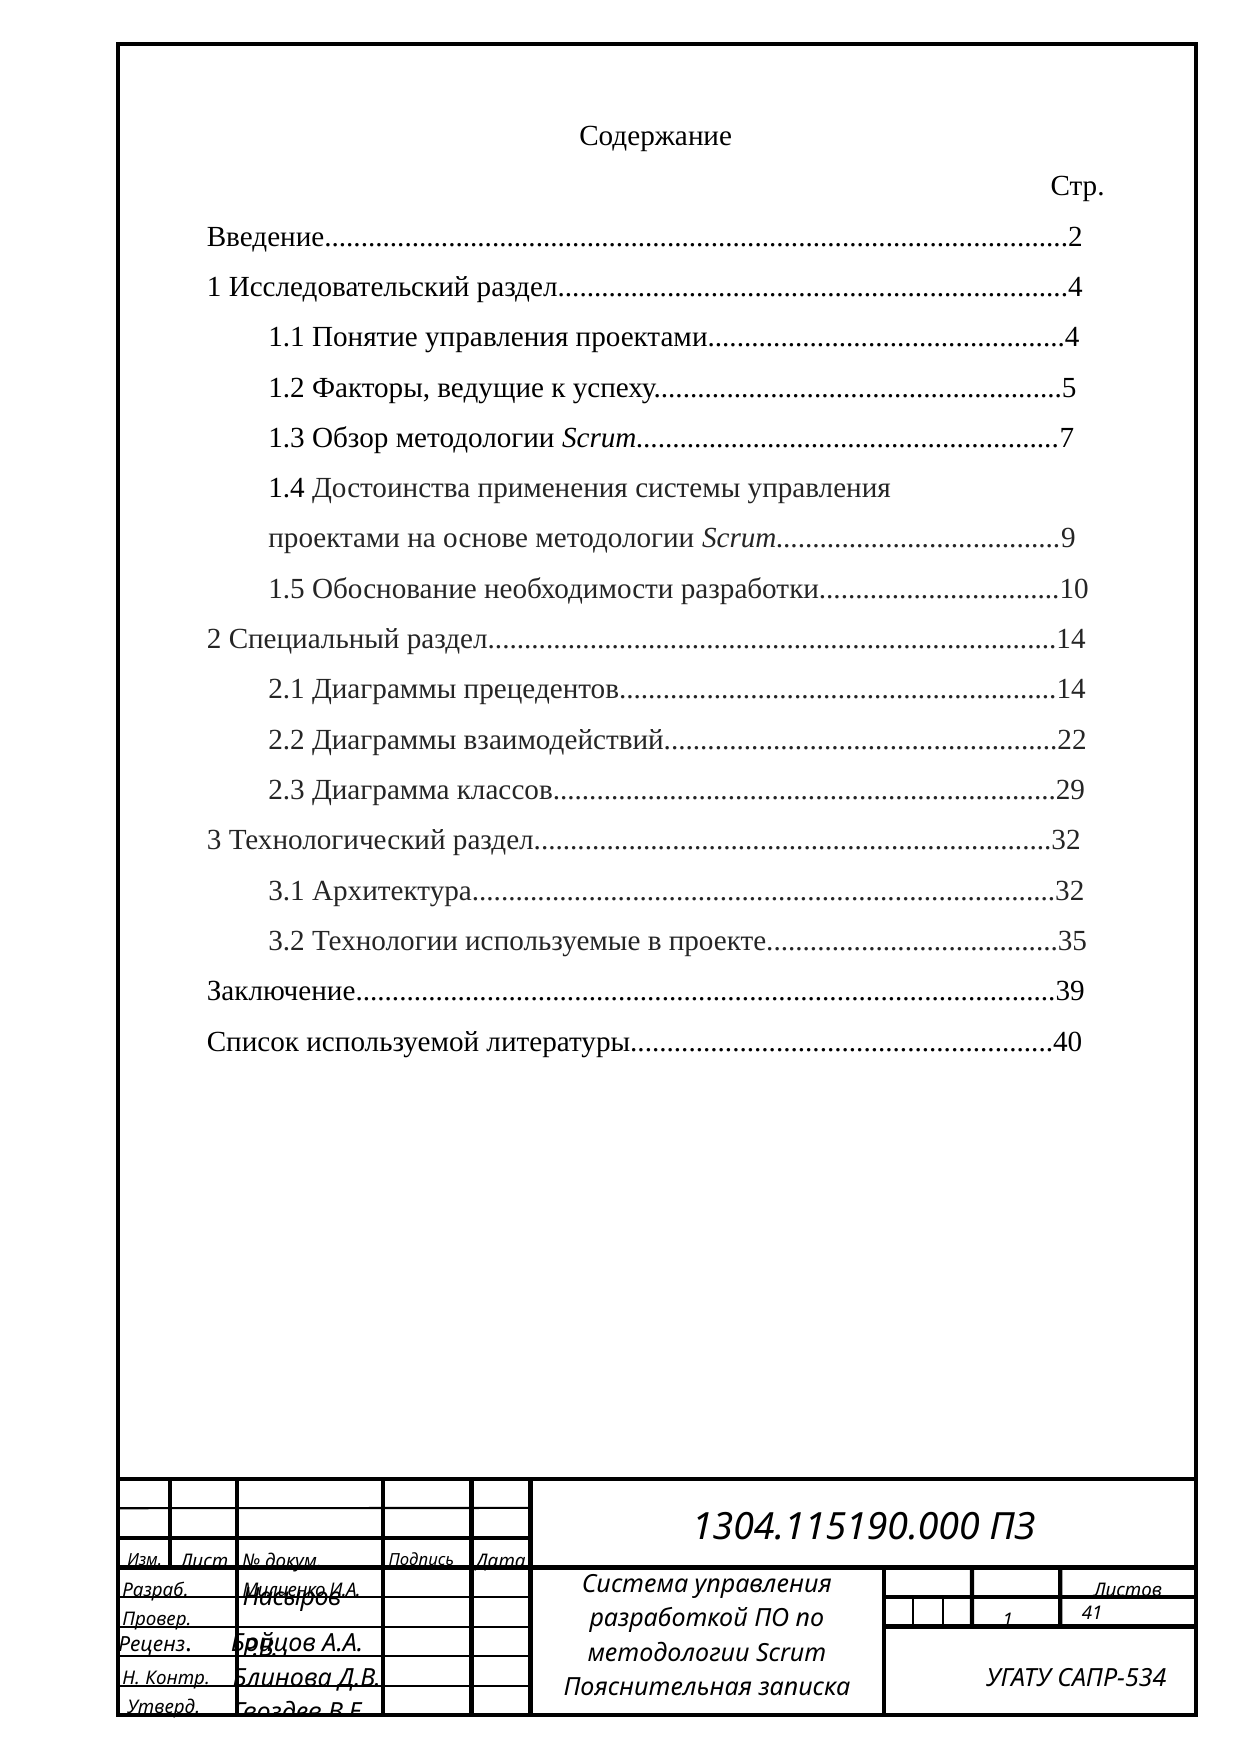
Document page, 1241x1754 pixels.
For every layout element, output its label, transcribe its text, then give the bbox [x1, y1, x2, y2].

text 2.3 Диаграмма классов.....................................................................29 [136, 772, 1104, 806]
text 1.4 Достоинства применения системы управления [136, 470, 1104, 504]
text Заключение................................................................................................39 [136, 973, 1104, 1007]
text 2 Специальный раздел..............................................................................14 [136, 621, 1104, 655]
text Список используемой литературы..........................................................40 [136, 1024, 1104, 1057]
text 2.1 Диаграммы прецедентов............................................................14 [136, 672, 1104, 705]
text Содержание [136, 118, 1104, 152]
text 1.3 Обзор методологии Scrum..........................................................7 [136, 420, 1104, 453]
text 1.1 Понятие управления проектами.................................................4 [136, 319, 1104, 353]
text 3.2 Технологии используемые в проекте........................................35 [136, 923, 1104, 957]
text 2.2 Диаграммы взаимодействий......................................................22 [136, 722, 1104, 755]
text 1 Исследовательский раздел......................................................................4 [136, 269, 1104, 303]
text 1.5 Обоснование необходимости разработки.................................10 [136, 571, 1104, 604]
text 3 Технологический раздел.......................................................................32 [136, 822, 1104, 856]
text Стр. [136, 168, 1104, 202]
text 3.1 Архитектура................................................................................32 [136, 873, 1104, 906]
text проектами на основе методологии Scrum.......................................9 [136, 521, 1104, 554]
text 1.2 Факторы, ведущие к успеху........................................................5 [136, 370, 1104, 403]
text Введение......................................................................................................2 [136, 219, 1104, 252]
